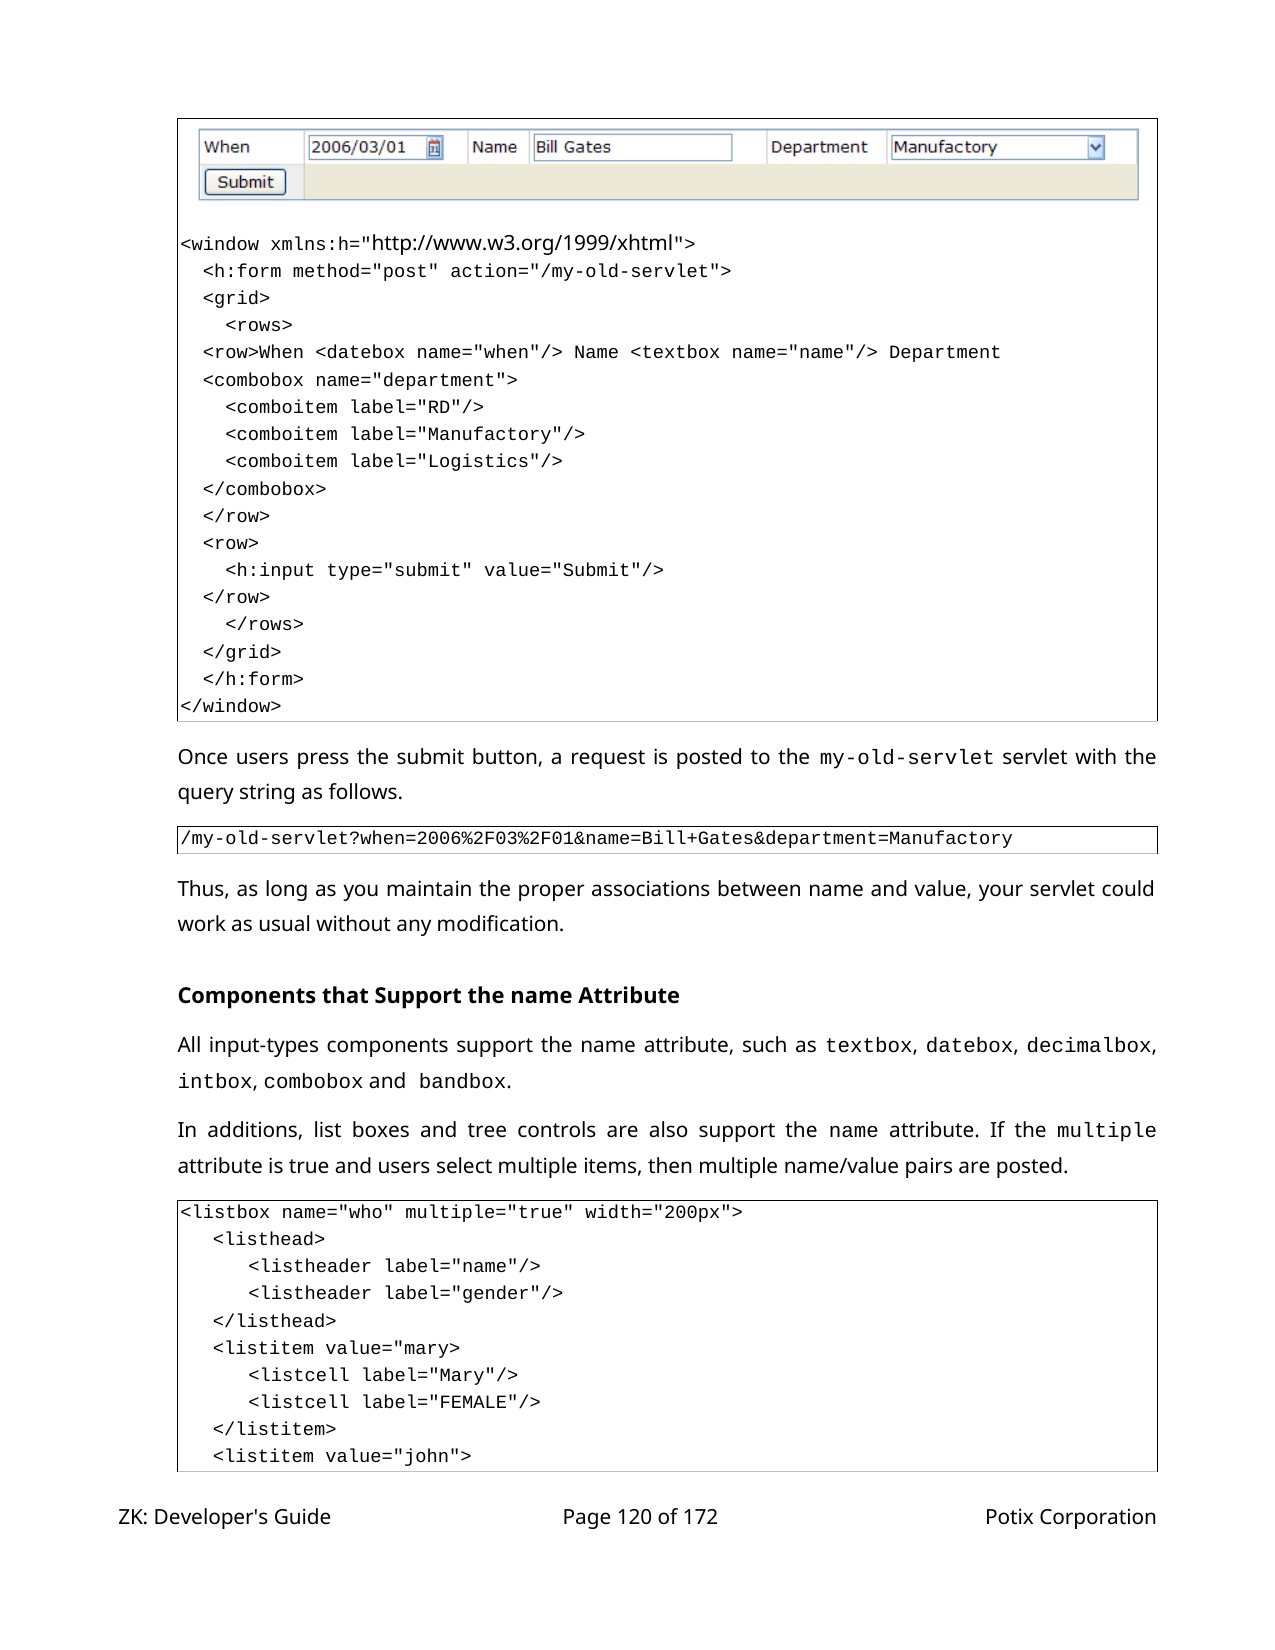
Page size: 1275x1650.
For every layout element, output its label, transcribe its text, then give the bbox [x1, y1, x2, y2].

text <row>When <datebox name="when"/> Name <textbox name="name"/> Department [178, 340, 1157, 365]
text <listheader label="gender"/> [178, 1281, 1157, 1306]
subtitle Components that Support the name Attribute [177, 980, 1157, 1010]
text </h:form> [178, 667, 1157, 691]
picture [195, 125, 1144, 203]
text </listitem> [178, 1417, 1157, 1441]
text <h:form method="post" action="/my-old-servlet"> [178, 259, 1157, 283]
text <rows> [178, 313, 1157, 337]
text <listheader label="name"/> [178, 1254, 1157, 1278]
text <grid> [178, 286, 1157, 310]
text <listitem value="john"> [178, 1444, 1157, 1471]
text <listhead> [178, 1227, 1157, 1251]
text </row> [178, 503, 1157, 528]
text <comboitem label="Logistics"/> [178, 449, 1157, 473]
text <listcell label="Mary"/> [178, 1363, 1157, 1387]
text <row> [178, 531, 1157, 555]
text <h:input type="submit" value="Submit"/> [178, 558, 1157, 582]
text </listhead> [178, 1308, 1157, 1333]
text <listcell label="FEMALE"/> [178, 1390, 1157, 1414]
text <listbox name="who" multiple="true" width="200px"> [178, 1201, 1157, 1224]
text /my-old-servlet?when=2006%2F03%2F01&name=Bill+Gates&department=Manufactory [178, 827, 1157, 853]
text All input-types components support the name attribute, such as textbox, datebox, decimalbox, intbox, combobox and bandbox. [177, 1031, 1157, 1095]
text </grid> [178, 639, 1157, 664]
text <combobox name="department"> [178, 368, 1157, 392]
text <window xmlns:h="http://www.w3.org/1999/xhtml"> [178, 228, 1157, 256]
text <comboitem label="Manufactory"/> [178, 422, 1157, 446]
text <comboitem label="RD"/> [178, 395, 1157, 419]
text In additions, list boxes and tree controls are also support the name attribute. If the multiple attribute is true and users select multiple items, then multiple name/value pairs are posted. [177, 1115, 1157, 1179]
text <listitem value="mary> [178, 1336, 1157, 1360]
text </combobox> [178, 476, 1157, 501]
text Thus, as long as you maintain the proper associations between name and value, your servlet could work as usual without any modification. [177, 874, 1157, 937]
text </row> [178, 585, 1157, 609]
text </rows> [178, 612, 1157, 637]
text </window> [178, 694, 1157, 721]
text Once users press the submit button, a request is posted to the my-old-servlet servlet with the query string as follows. [177, 742, 1157, 806]
